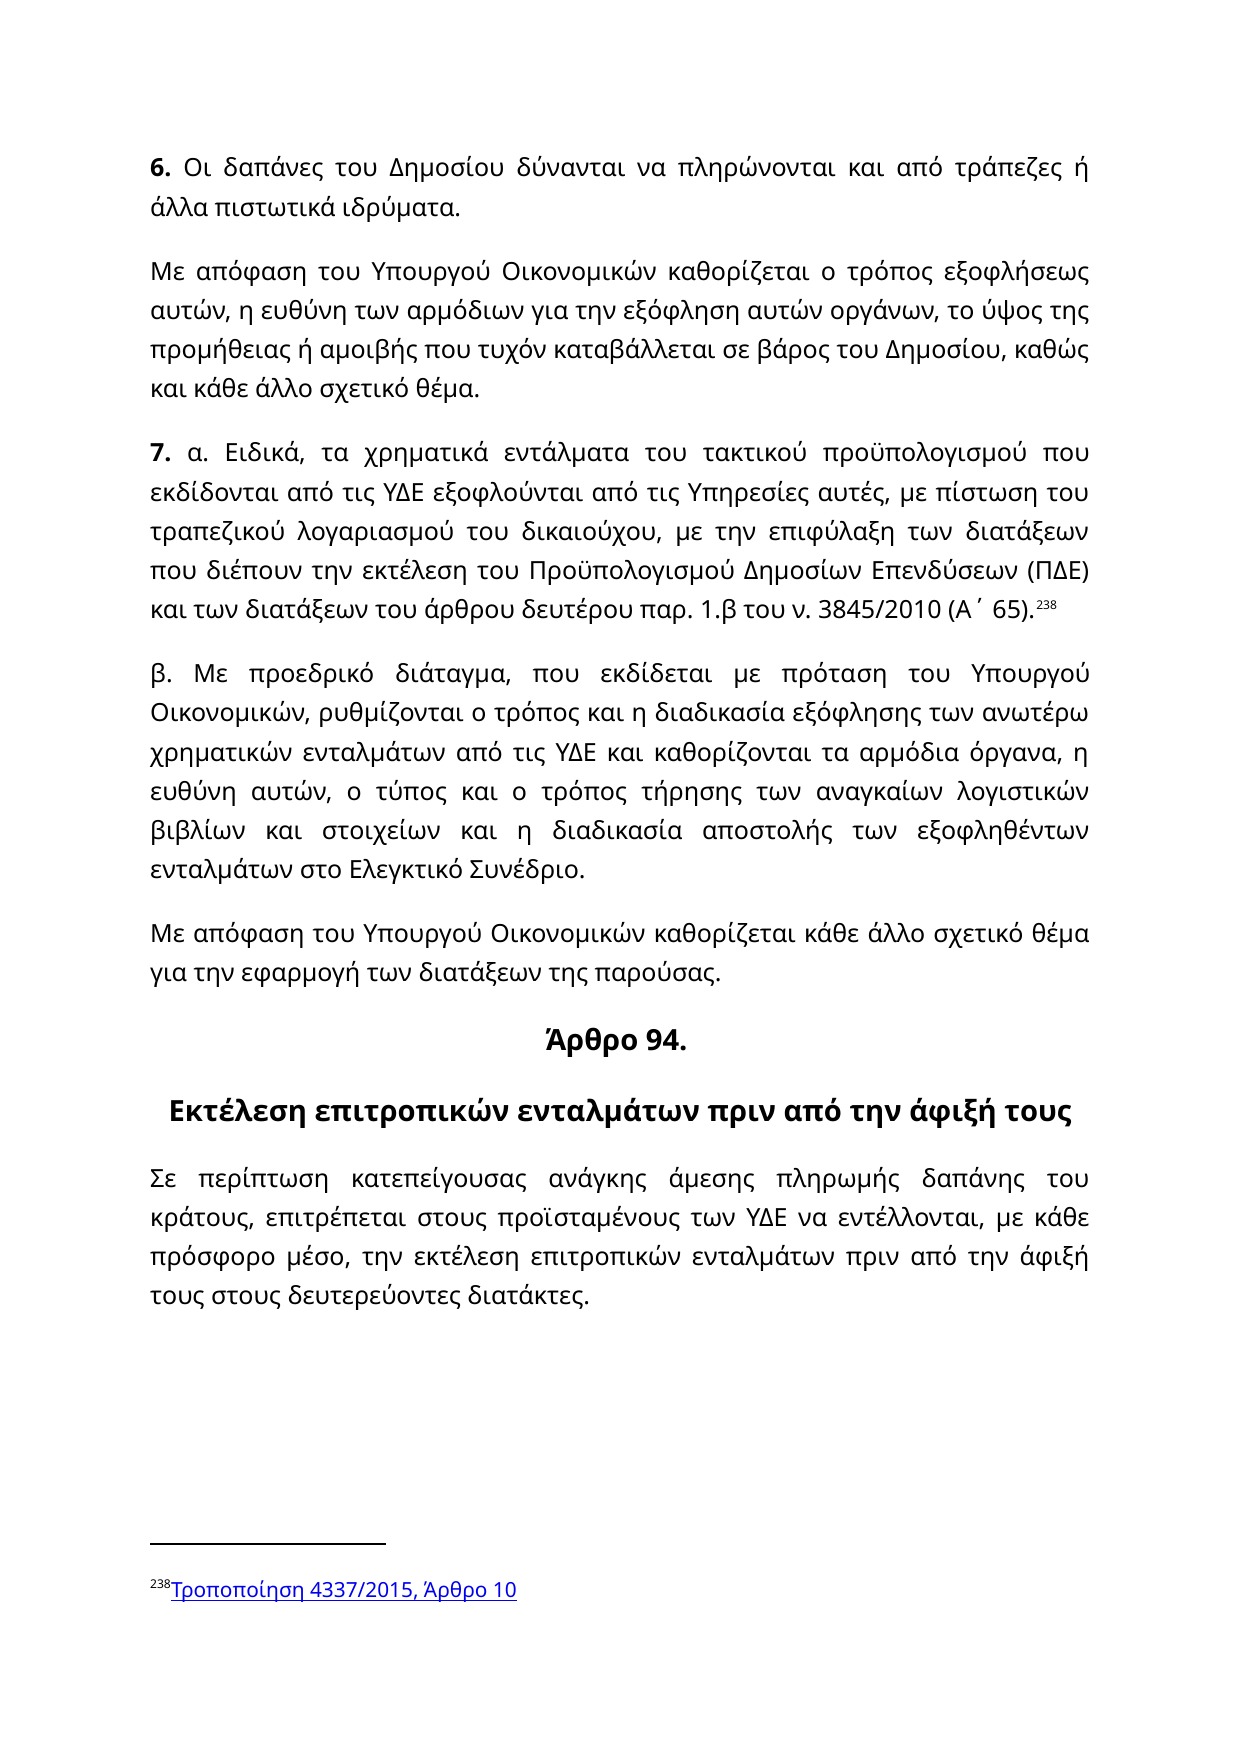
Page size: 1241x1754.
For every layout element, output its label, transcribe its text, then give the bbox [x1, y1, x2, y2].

subtitle Εκτέλεση επιτροπικών ενταλμάτων πριν από την άφιξή τους [150, 1090, 1090, 1129]
text β. Με προεδρικό διάταγμα, που εκδίδεται με πρότα­ση του Υπουργού Οικονομικών, ρυθμίζονται ο τρόπος και η διαδικασία εξόφλησης των ανωτέρω χρηματικών ενταλμάτων από τις ΥΔΕ και καθορίζονται τα αρμόδια όργανα, η ευθύνη αυτών, ο τύπος και ο τρόπος τήρησης των αναγκαίων λογιστικών βιβλίων και στοιχείων και η διαδικασία αποστολής των εξοφληθέντων ενταλμάτων στο Ελεγκτικό Συνέδριο. [150, 656, 1090, 886]
text 7. α. Ειδικά, τα χρηματικά εντάλματα του τακτικού προϋπολογισμού που εκδίδονται από τις ΥΔΕ εξοφλούνται από τις Υπηρεσίες αυτές, με πίστωση του τραπεζικού λογαριασμού του δικαιούχου, με την επιφύλαξη των διατάξεων που διέπουν την εκτέλεση του Προϋπολογισμού Δημοσίων Επενδύσεων (ΠΔΕ) και των διατάξεων του άρθρου δευτέρου παρ. 1.β του ν. 3845/2010 (Α΄ 65). [150, 435, 1090, 626]
subtitle Άρθρο 94. [150, 1019, 1090, 1059]
text Με απόφαση του Υπουργού Οικονομικών καθορίζεται ο τρόπος εξοφλήσεως αυτών, η ευθύνη των αρμόδιων για την εξόφληση αυτών οργάνων, το ύψος της προμήθειας ή αμοιβής που τυχόν καταβάλλεται σε βάρος του Δημοσίου, καθώς και κάθε άλλο σχετικό θέμα. [150, 253, 1090, 405]
text Με απόφαση του Υπουργού Οικονομικών καθορίζεται κάθε άλλο σχετικό θέμα για την εφαρμογή των διατάξεων της παρούσας. [150, 916, 1090, 989]
text Σε περίπτωση κατεπείγουσας ανάγκης άμεσης πληρωμής δαπάνης του κράτους, επιτρέπεται στους προϊ­σταμένους των ΥΔΕ να εντέλλονται, με κάθε πρόσφορο μέσο, την εκτέλεση επιτροπικών ενταλμάτων πριν από την άφιξή τους στους δευτερεύοντες διατάκτες. [150, 1160, 1090, 1312]
text Τροποποίηση 4337/2015, Άρθρο 10 [150, 1576, 1090, 1604]
text 6. Οι δαπάνες του Δημοσίου δύνανται να πληρώνονται και από τράπεζες ή άλλα πιστωτικά ιδρύματα. [150, 150, 1090, 223]
